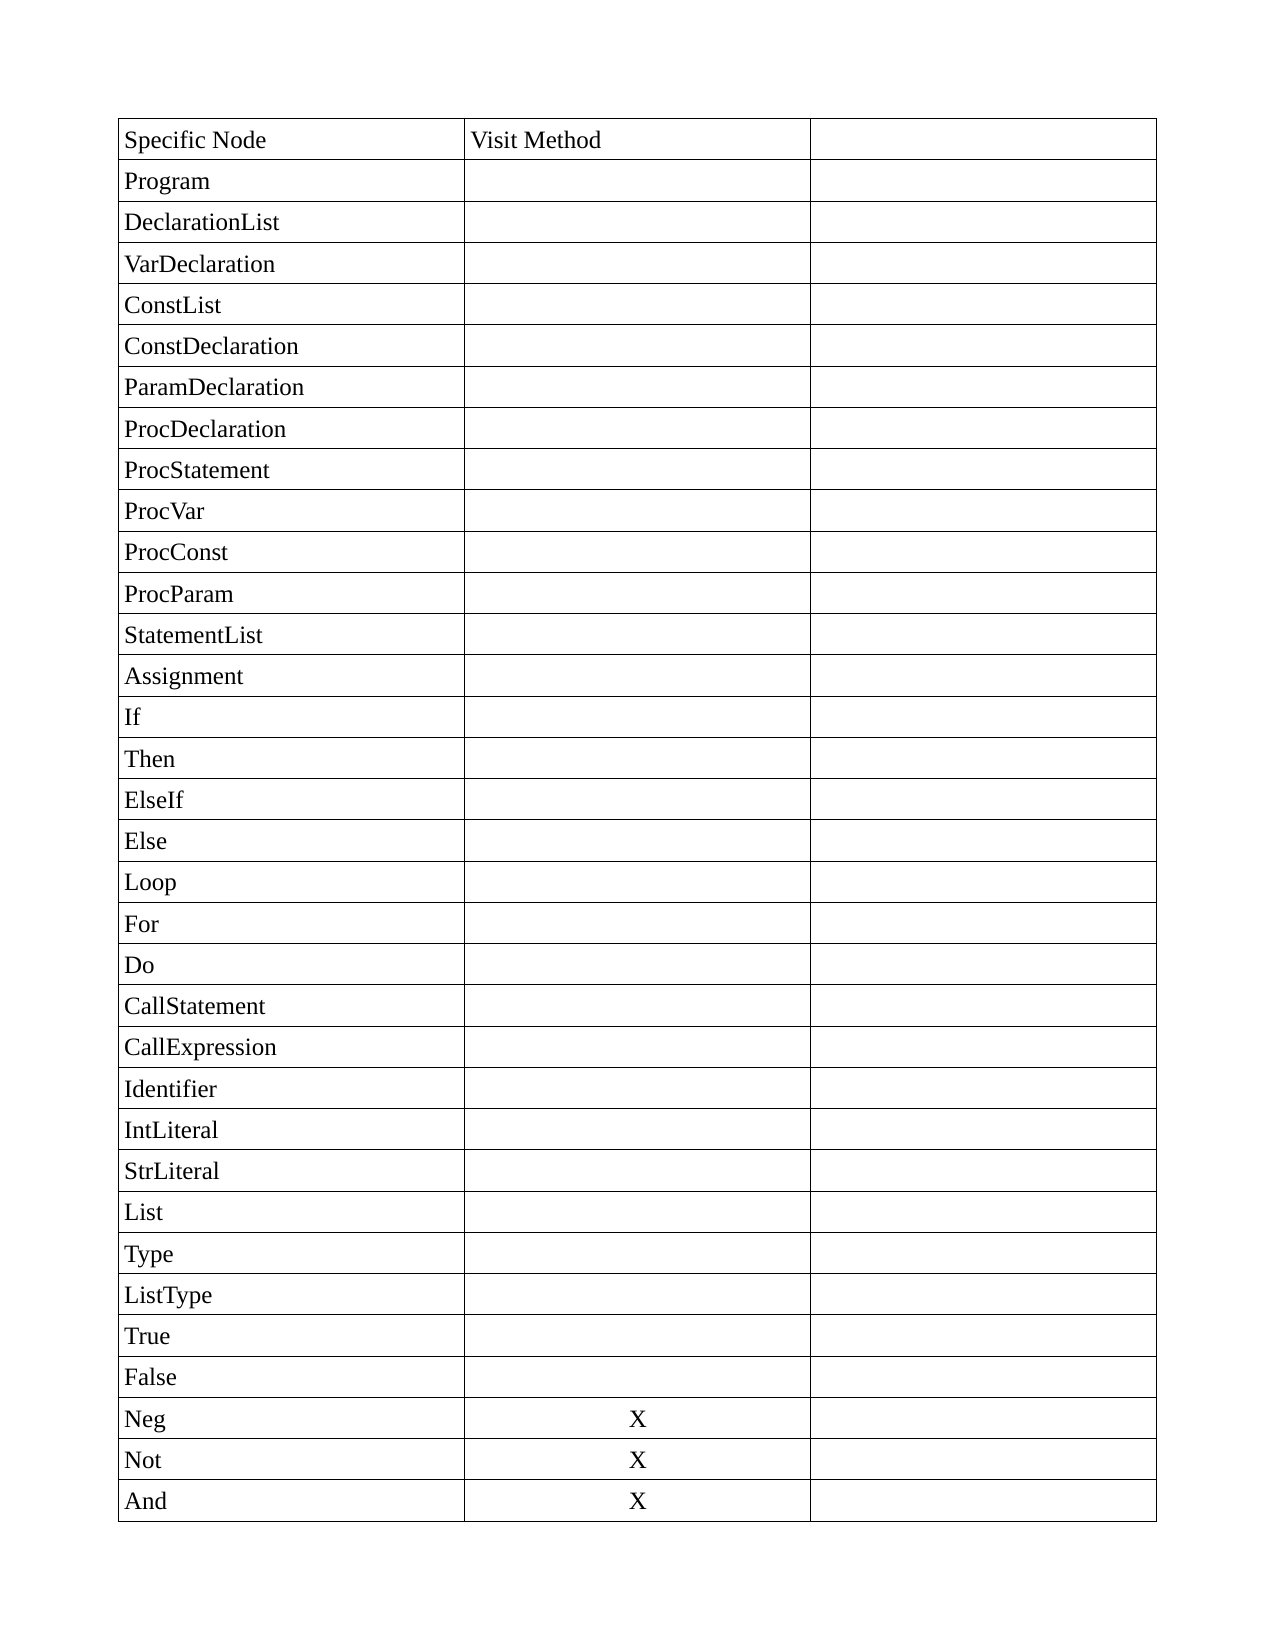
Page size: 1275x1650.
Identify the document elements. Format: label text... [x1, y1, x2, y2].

table_cell [465, 408, 810, 448]
table_cell [811, 325, 1156, 366]
table_cell [465, 1192, 810, 1232]
table_cell X [465, 1398, 810, 1438]
table_cell ElseIf [119, 779, 464, 819]
table_cell Then [119, 738, 464, 778]
table_cell VarDeclaration [119, 243, 464, 283]
table_cell [811, 985, 1156, 1026]
table_cell [465, 944, 810, 984]
table_cell True [119, 1315, 464, 1356]
table_cell [465, 655, 810, 696]
table_header Visit Method [465, 119, 810, 159]
table_cell [811, 490, 1156, 531]
table_cell [811, 1439, 1156, 1479]
table_cell ProcStatement [119, 449, 464, 489]
table_cell [465, 1027, 810, 1067]
table_cell Else [119, 820, 464, 861]
table_cell StatementList [119, 614, 464, 654]
table_cell Type [119, 1233, 464, 1273]
table_cell [811, 1150, 1156, 1191]
table_cell IntLiteral [119, 1109, 464, 1149]
table_header Specific Node [119, 119, 464, 159]
table_cell CallStatement [119, 985, 464, 1026]
table_cell [465, 820, 810, 861]
table_cell [811, 1068, 1156, 1108]
table_cell List [119, 1192, 464, 1232]
table_cell ProcDeclaration [119, 408, 464, 448]
table_cell [811, 573, 1156, 613]
table_cell [811, 614, 1156, 654]
table_cell [811, 408, 1156, 448]
table_header [811, 119, 1156, 159]
table_cell [465, 1233, 810, 1273]
table_cell [465, 243, 810, 283]
table_cell [465, 738, 810, 778]
table_cell ConstDeclaration [119, 325, 464, 366]
table_cell [465, 490, 810, 531]
table_cell [465, 1068, 810, 1108]
table_cell [811, 944, 1156, 984]
table_cell [811, 284, 1156, 324]
table_cell ConstList [119, 284, 464, 324]
table_cell [811, 367, 1156, 407]
table_cell [811, 1192, 1156, 1232]
table_cell [811, 1274, 1156, 1314]
table_cell Identifier [119, 1068, 464, 1108]
table_cell Program [119, 160, 464, 201]
table_cell [811, 1109, 1156, 1149]
table_cell [465, 1109, 810, 1149]
table_cell [811, 532, 1156, 572]
table_cell For [119, 903, 464, 943]
table_cell [465, 1150, 810, 1191]
table_cell [811, 697, 1156, 737]
table_cell [465, 1274, 810, 1314]
table_cell [465, 160, 810, 201]
table_cell [465, 985, 810, 1026]
table_cell ProcParam [119, 573, 464, 613]
table_cell ParamDeclaration [119, 367, 464, 407]
table_cell [465, 202, 810, 242]
table_cell [465, 367, 810, 407]
table_cell [811, 1027, 1156, 1067]
table_cell [465, 284, 810, 324]
table_cell [811, 655, 1156, 696]
table_cell X [465, 1439, 810, 1479]
table_cell X [465, 1480, 810, 1521]
table_cell False [119, 1357, 464, 1397]
table_cell [811, 1233, 1156, 1273]
table_cell [465, 325, 810, 366]
table_cell [811, 243, 1156, 283]
table_cell [811, 862, 1156, 902]
table_cell [465, 532, 810, 572]
table_cell [465, 862, 810, 902]
table_cell Assignment [119, 655, 464, 696]
table_cell ProcVar [119, 490, 464, 531]
table_cell [811, 820, 1156, 861]
table_cell If [119, 697, 464, 737]
table_cell CallExpression [119, 1027, 464, 1067]
table_cell [811, 903, 1156, 943]
table_cell [811, 1357, 1156, 1397]
table_cell [811, 202, 1156, 242]
table_cell Loop [119, 862, 464, 902]
table_cell [465, 1357, 810, 1397]
table_cell Neg [119, 1398, 464, 1438]
table_cell [465, 573, 810, 613]
table_cell [811, 160, 1156, 201]
table_cell Do [119, 944, 464, 984]
table_cell [811, 738, 1156, 778]
table_cell DeclarationList [119, 202, 464, 242]
table_cell [465, 779, 810, 819]
table_cell [465, 1315, 810, 1356]
table_cell [811, 1480, 1156, 1521]
table_cell StrLiteral [119, 1150, 464, 1191]
table_cell [465, 903, 810, 943]
table_cell [811, 1315, 1156, 1356]
table_cell [465, 697, 810, 737]
table_cell [465, 449, 810, 489]
table_cell And [119, 1480, 464, 1521]
table_cell [811, 449, 1156, 489]
table_cell [811, 779, 1156, 819]
table_cell ListType [119, 1274, 464, 1314]
table_cell [811, 1398, 1156, 1438]
table_cell ProcConst [119, 532, 464, 572]
table_cell Not [119, 1439, 464, 1479]
table_cell [465, 614, 810, 654]
